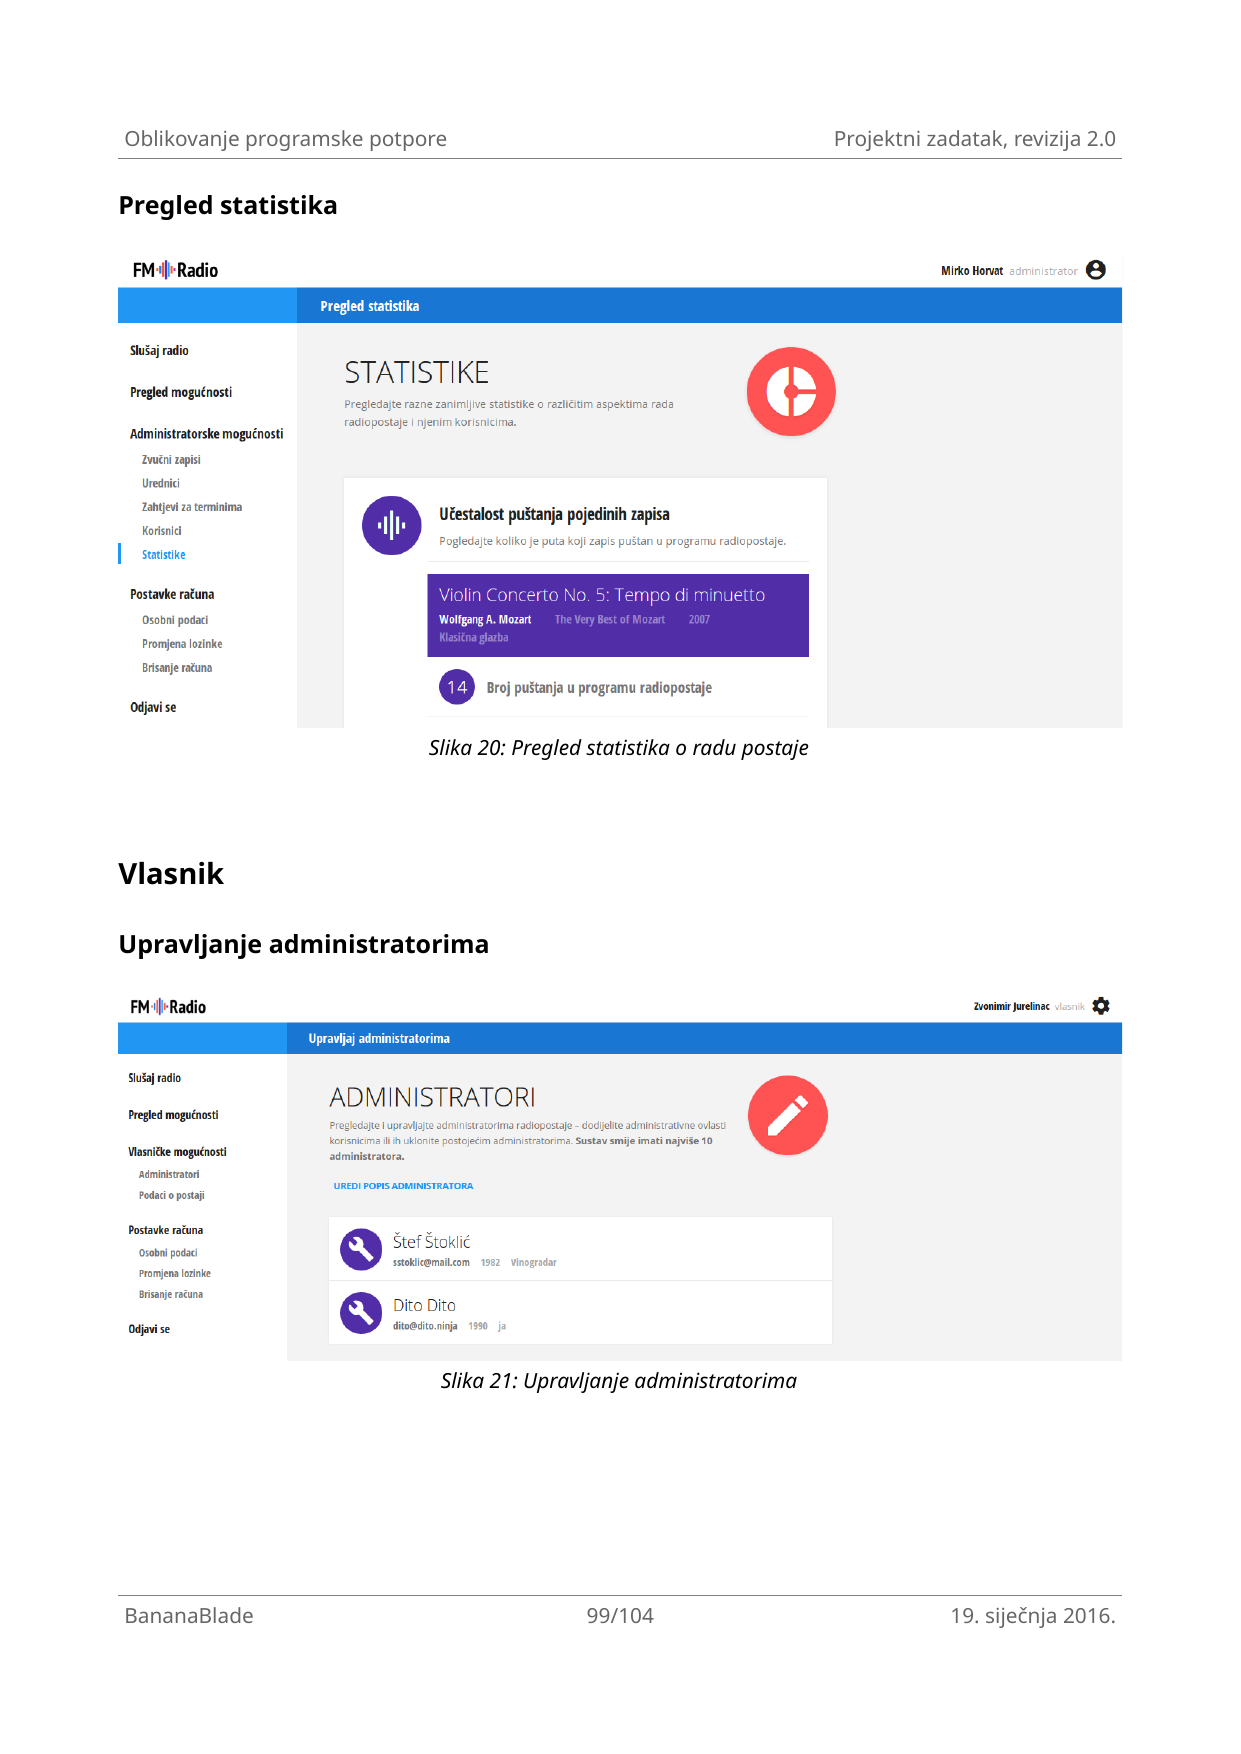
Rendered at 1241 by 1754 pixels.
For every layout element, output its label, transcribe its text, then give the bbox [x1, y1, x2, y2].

text Slika 20: Pregled statistika o radu postaje [118, 728, 1122, 762]
picture [118, 253, 1123, 728]
subtitle Pregled statistika [118, 188, 1122, 222]
text Slika 21: Upravljanje administratorima [118, 1361, 1122, 1395]
subtitle Vlasnik [118, 854, 1122, 893]
picture [118, 992, 1123, 1361]
subtitle Upravljanje administratorima [118, 926, 1122, 960]
